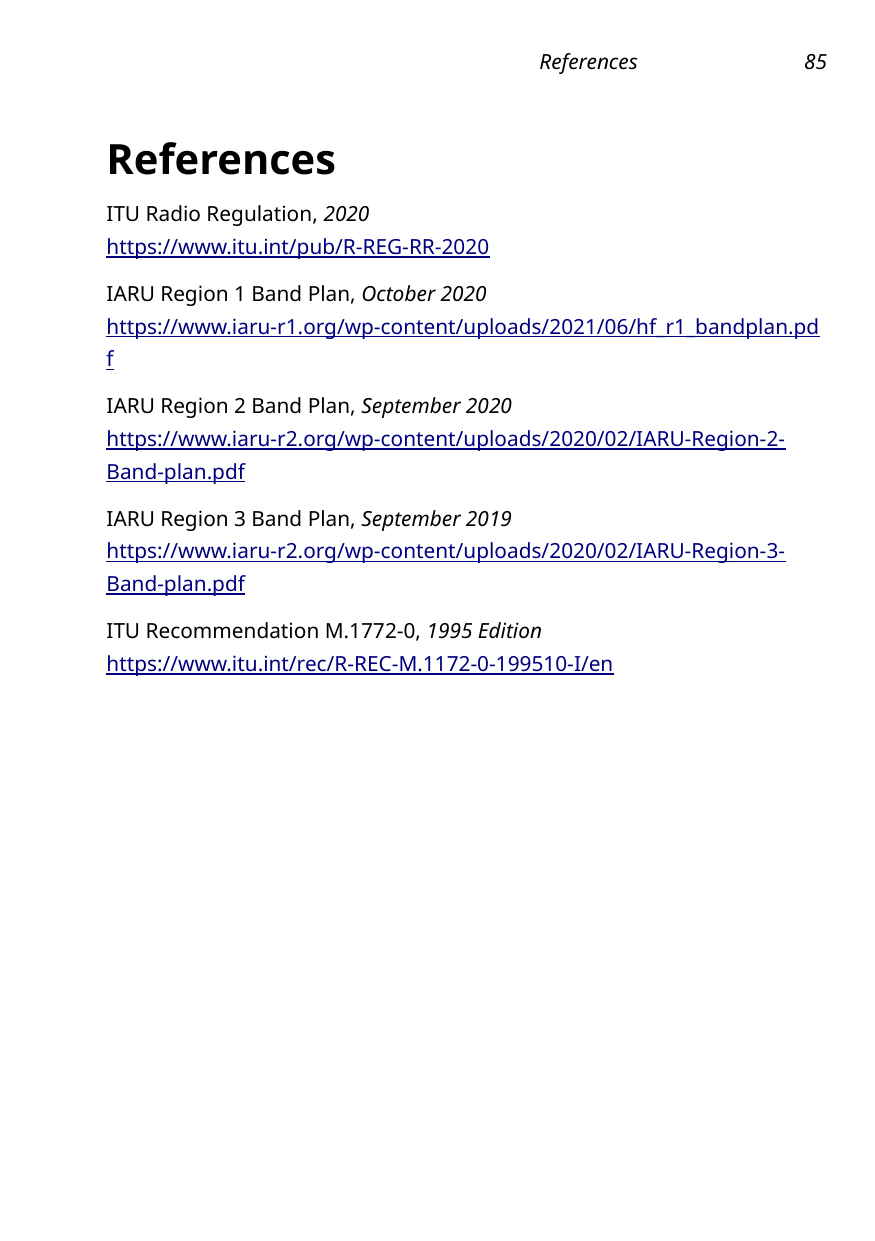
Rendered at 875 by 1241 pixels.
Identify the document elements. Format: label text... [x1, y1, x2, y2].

text IARU Region 1 Band Plan, October 2020 https://www.iaru-r1.org/wp-content/uploads/2021/06/hf_r1_bandplan.pdf [106, 279, 827, 373]
subtitle References [106, 130, 827, 187]
text ITU Recommendation M.1772-0, 1995 Edition https://www.itu.int/rec/R-REC-M.1172-0-199510-I/en [106, 616, 827, 677]
text ITU Radio Regulation, 2020 https://www.itu.int/pub/R-REG-RR-2020 [106, 199, 827, 261]
text IARU Region 2 Band Plan, September 2020 https://www.iaru-r2.org/wp-content/uploads/2020/02/IARU-Region-2-Band-plan.pdf [106, 392, 827, 485]
text IARU Region 3 Band Plan, September 2019 https://www.iaru-r2.org/wp-content/uploads/2020/02/IARU-Region-3-Band-plan.pdf [106, 504, 827, 598]
